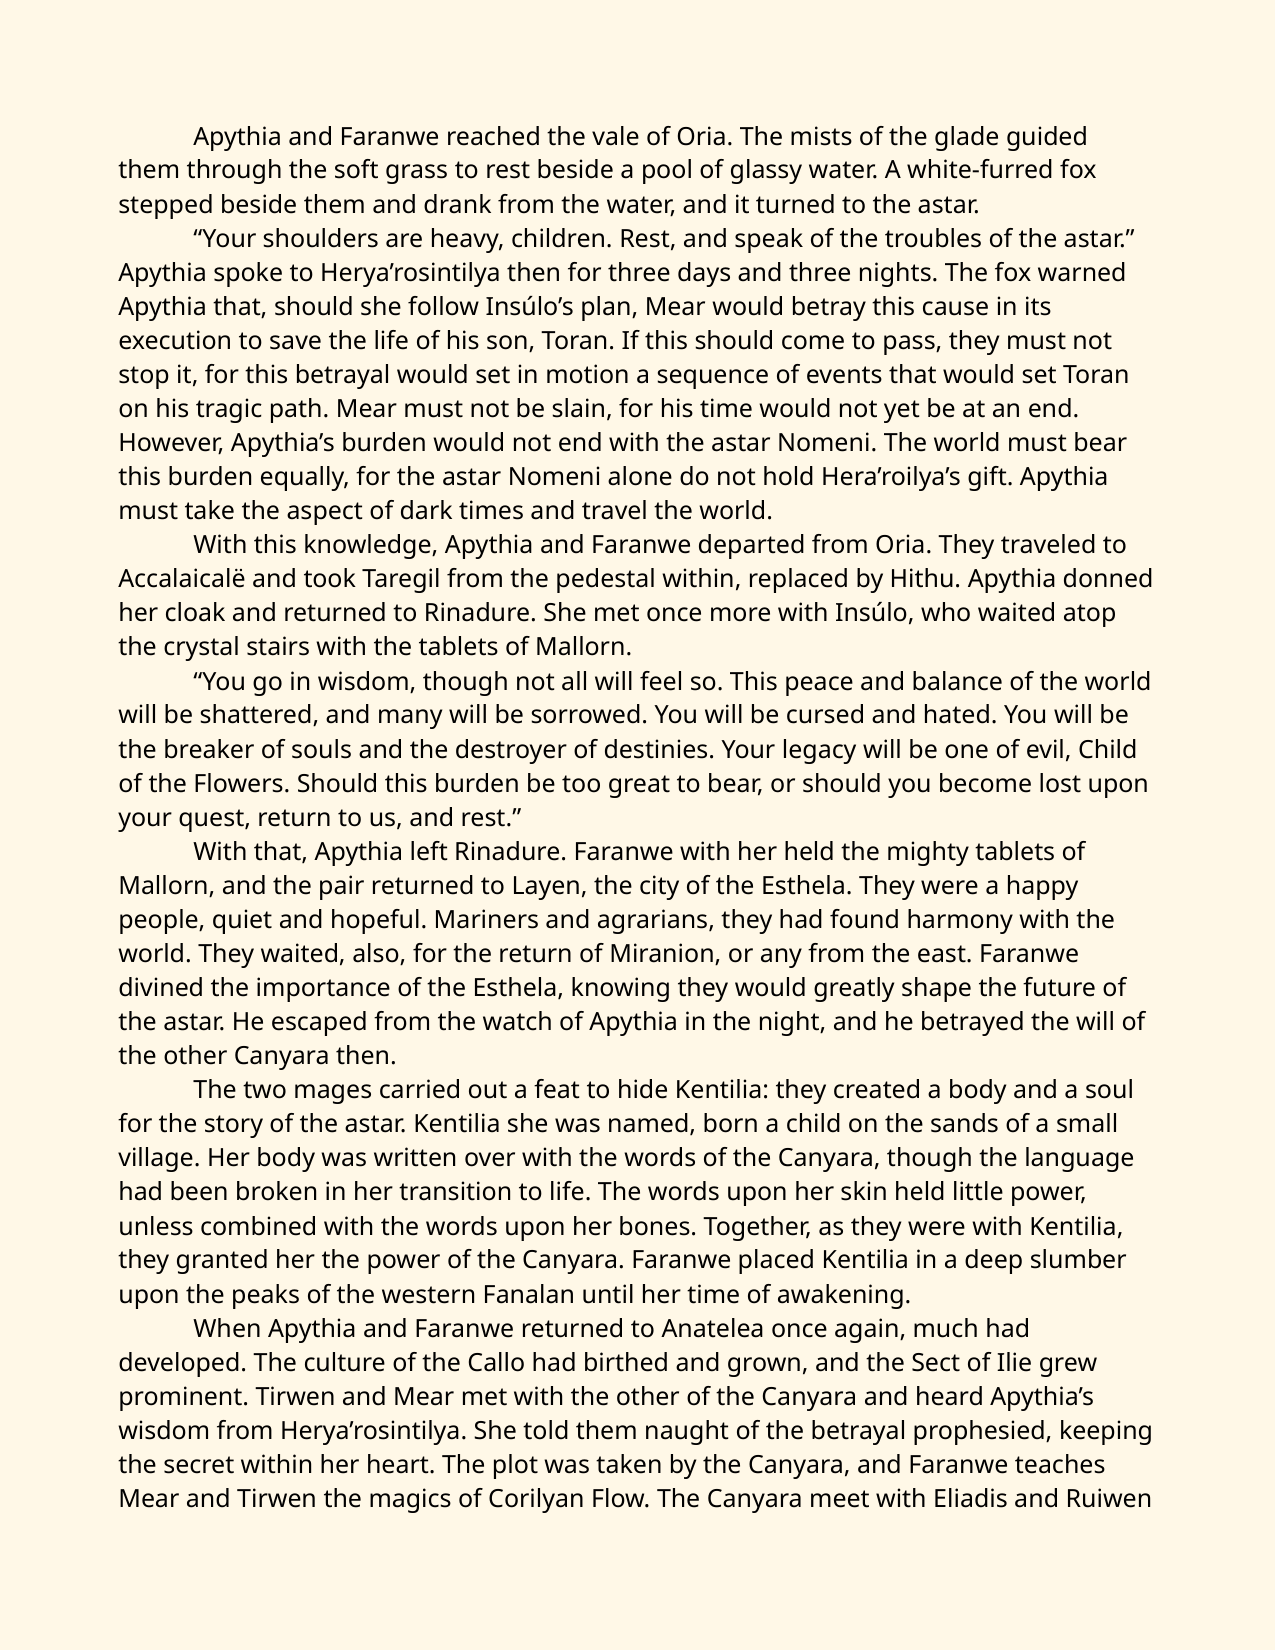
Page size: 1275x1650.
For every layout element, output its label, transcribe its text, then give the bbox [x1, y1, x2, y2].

text The two mages carried out a feat to hide Kentilia: they created a body and a soul for the story of the astar. Kentilia she was named, born a child on the sands of a small village. Her body was written over with the words of the Canyara, though the language had been broken in her transition to life. The words upon her skin held little power, unless combined with the words upon her bones. Together, as they were with Kentilia, they granted her the power of the Canyara. Faranwe placed Kentilia in a deep slumber upon the peaks of the western Fanalan until her time of awakening. [118, 1072, 1157, 1310]
text With this knowledge, Apythia and Faranwe departed from Oria. They traveled to Accalaicalë and took Taregil from the pedestal within, replaced by Hithu. Apythia donned her cloak and returned to Rinadure. She met once more with Insúlo, who waited atop the crystal stairs with the tablets of Mallorn. [118, 527, 1157, 663]
text “Your shoulders are heavy, children. Rest, and speak of the troubles of the astar.” Apythia spoke to Herya’rosintilya then for three days and three nights. The fox warned Apythia that, should she follow Insúlo’s plan, Mear would betray this cause in its execution to save the life of his son, Toran. If this should come to pass, they must not stop it, for this betrayal would set in motion a sequence of events that would set Toran on his tragic path. Mear must not be slain, for his time would not yet be at an end. However, Apythia’s burden would not end with the astar Nomeni. The world must bear this burden equally, for the astar Nomeni alone do not hold Hera’roilya’s gift. Apythia must take the aspect of dark times and travel the world. [118, 220, 1157, 527]
text “You go in wisdom, though not all will feel so. This peace and balance of the world will be shattered, and many will be sorrowed. You will be cursed and hated. You will be the breaker of souls and the destroyer of destinies. Your legacy will be one of evil, Child of the Flowers. Should this burden be too great to bear, or should you become lost upon your quest, return to us, and rest.” [118, 663, 1157, 833]
text Apythia and Faranwe reached the vale of Oria. The mists of the glade guided them through the soft grass to rest beside a pool of glassy water. A white-furred fox stepped beside them and drank from the water, and it turned to the astar. [118, 118, 1157, 220]
text When Apythia and Faranwe returned to Anatelea once again, much had developed. The culture of the Callo had birthed and grown, and the Sect of Ilie grew prominent. Tirwen and Mear met with the other of the Canyara and heard Apythia’s wisdom from Herya’rosintilya. She told them naught of the betrayal prophesied, keeping the secret within her heart. The plot was taken by the Canyara, and Faranwe teaches Mear and Tirwen the magics of Corilyan Flow. The Canyara meet with Eliadis and Ruiwen [118, 1310, 1157, 1515]
text With that, Apythia left Rinadure. Faranwe with her held the mighty tablets of Mallorn, and the pair returned to Layen, the city of the Esthela. They were a happy people, quiet and hopeful. Mariners and agrarians, they had found harmony with the world. They waited, also, for the return of Miranion, or any from the east. Faranwe divined the importance of the Esthela, knowing they would greatly shape the future of the astar. He escaped from the watch of Apythia in the night, and he betrayed the will of the other Canyara then. [118, 833, 1157, 1072]
